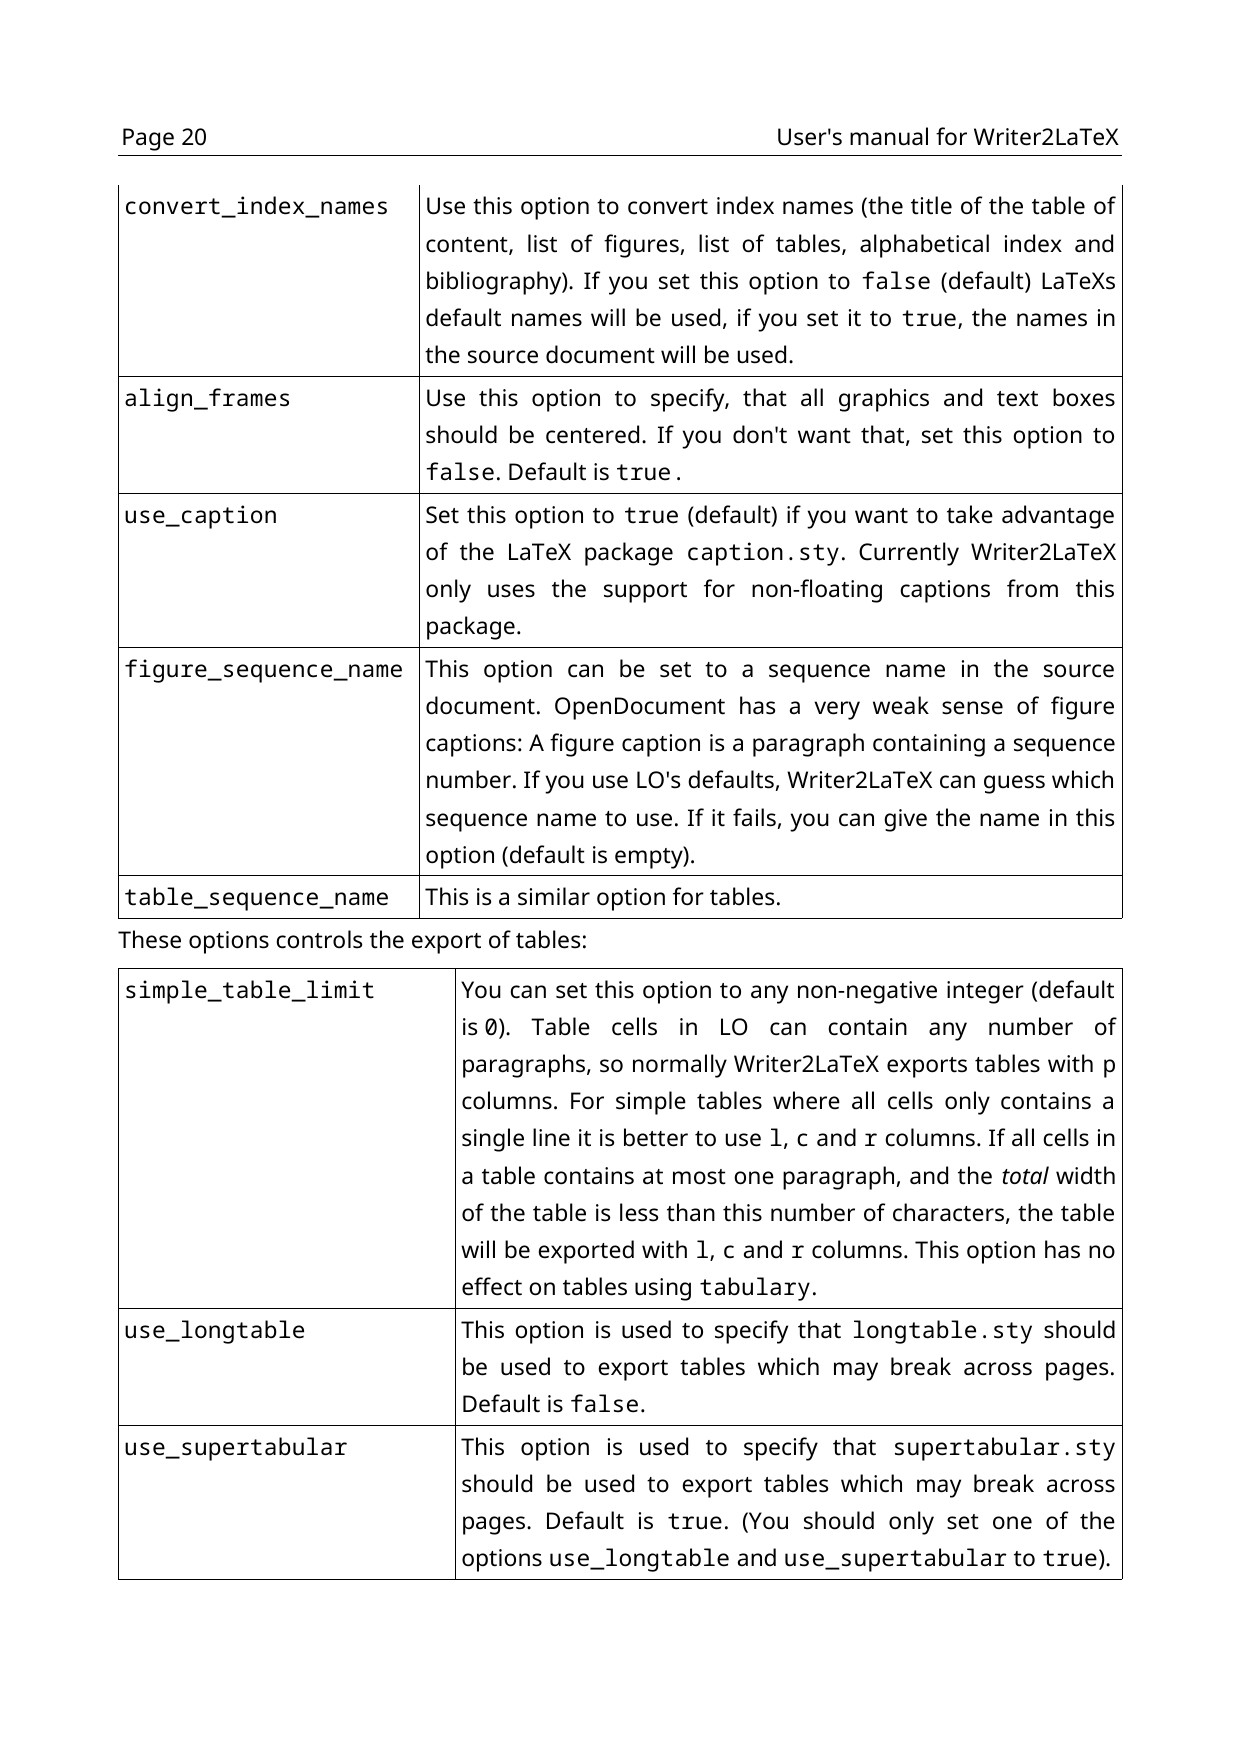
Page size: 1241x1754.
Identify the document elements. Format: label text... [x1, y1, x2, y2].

table_cell align_frames [119, 377, 419, 493]
table_header You can set this option to any non-negative integer (default is 0). Table cells in LO can contain any number of paragraphs, so normally Writer2LaTeX exports tables with p columns. For simple tables where all cells only contains a single line it is better to use l, c and r columns. If all cells in a table contains at most one paragraph, and the total width of the table is less than this number of characters, the table will be exported with l, c and r columns. This option has no effect on tables using tabulary. [456, 969, 1122, 1308]
table_cell Set this option to true (default) if you want to take advantage of the LaTeX package caption.sty. Currently Writer2LaTeX only uses the support for non-floating captions from this package. [420, 494, 1122, 647]
table_cell convert_index_names [119, 185, 419, 376]
table_cell Use this option to convert index names (the title of the table of content, list of figures, list of tables, alphabetical index and bibliography). If you set this option to false (default) LaTeXs default names will be used, if you set it to true, the names in the source document will be used. [420, 185, 1122, 376]
table_cell use_supertabular [119, 1426, 455, 1579]
table_cell This is a similar option for tables. [420, 876, 1122, 918]
table_cell use_caption [119, 494, 419, 647]
text These options controls the export of tables: [118, 924, 1122, 955]
table_cell figure_sequence_name [119, 648, 419, 875]
table_cell This option is used to specify that longtable.sty should be used to export tables which may break across pages. Default is false. [456, 1309, 1122, 1425]
table_header simple_table_limit [119, 969, 455, 1308]
table_cell This option can be set to a sequence name in the source document. OpenDocument has a very weak sense of figure captions: A figure caption is a paragraph containing a sequence number. If you use LO's defaults, Writer2LaTeX can guess which sequence name to use. If it fails, you can give the name in this option (default is empty). [420, 648, 1122, 875]
table_cell Use this option to specify, that all graphics and text boxes should be centered. If you don't want that, set this option to false. Default is true. [420, 377, 1122, 493]
table_cell table_sequence_name [119, 876, 419, 918]
table_cell use_longtable [119, 1309, 455, 1425]
table_cell This option is used to specify that supertabular.sty should be used to export tables which may break across pages. Default is true. (You should only set one of the options use_longtable and use_supertabular to true). [456, 1426, 1122, 1579]
